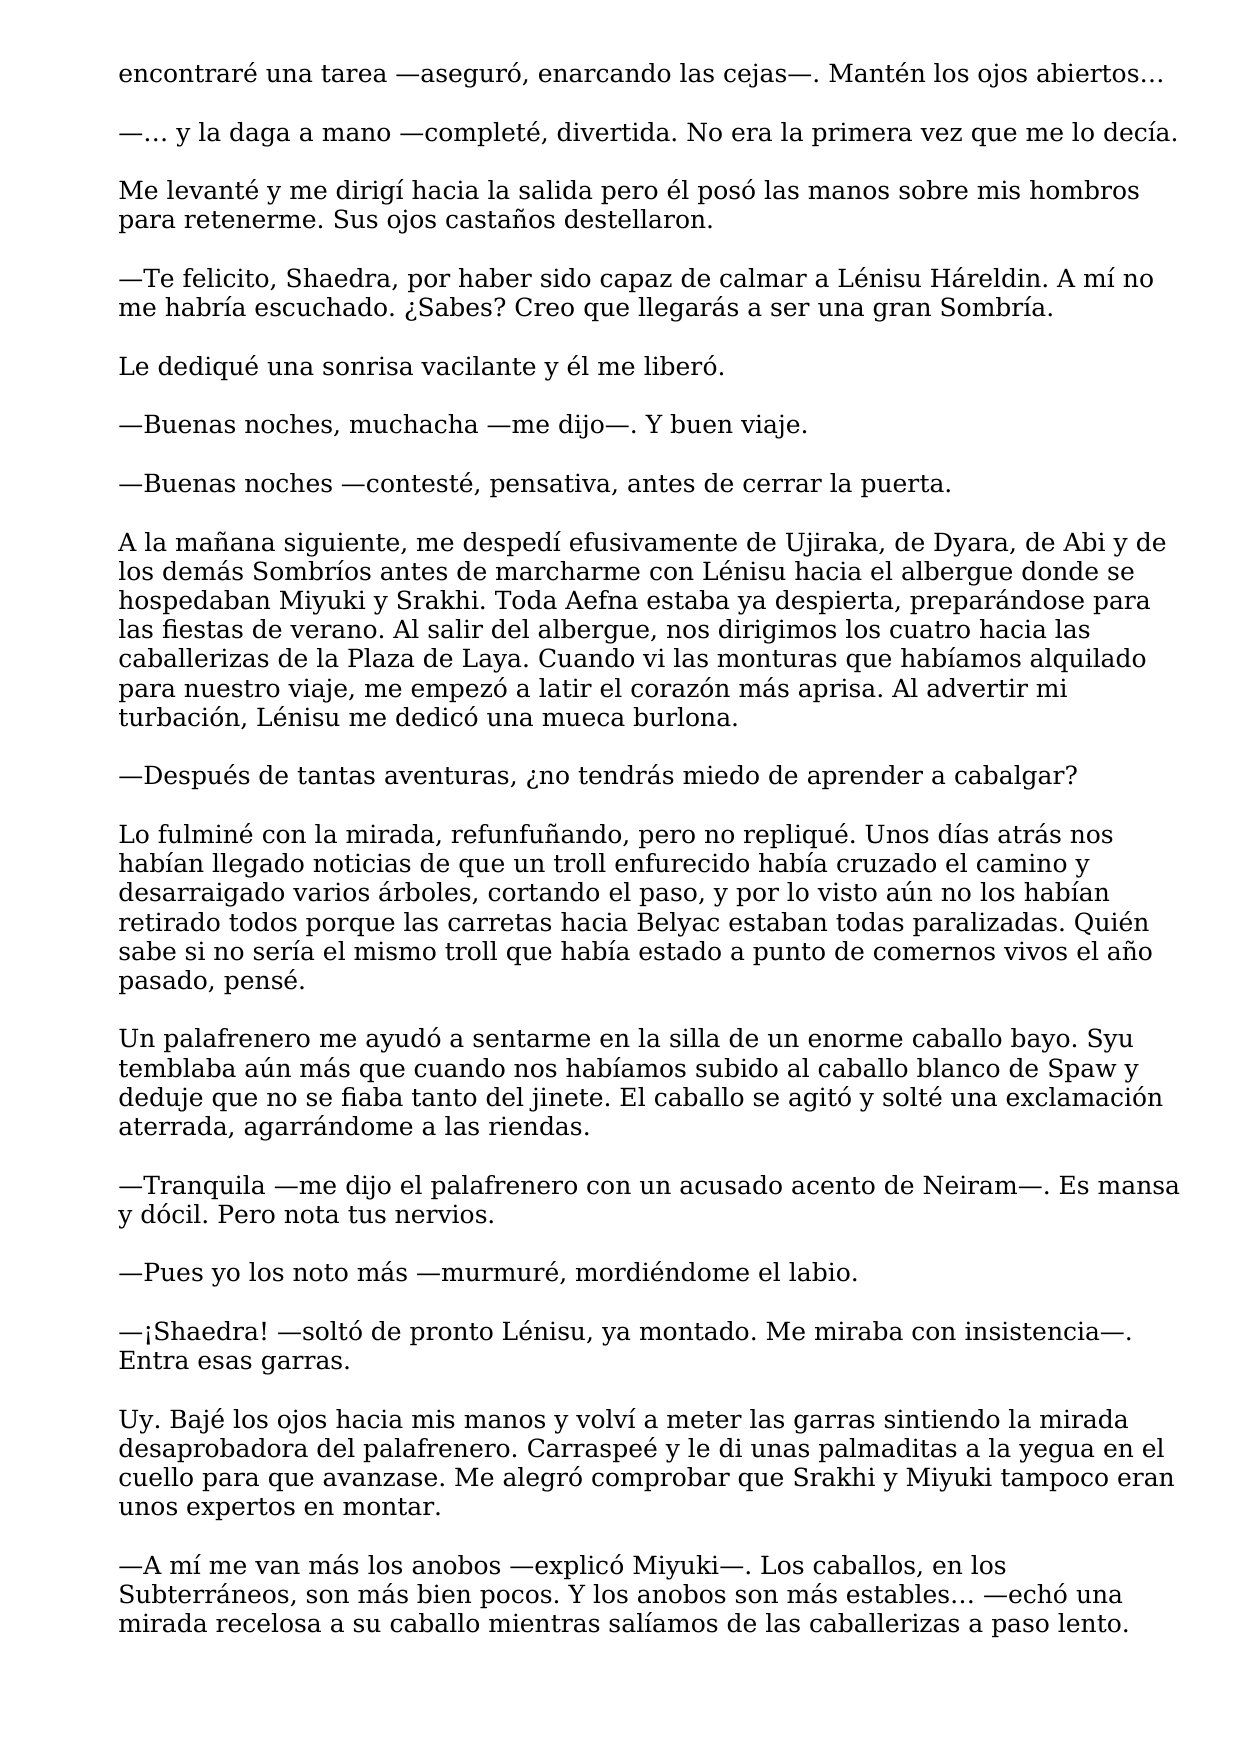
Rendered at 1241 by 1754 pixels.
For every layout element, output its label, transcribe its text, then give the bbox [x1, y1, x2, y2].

text Lo fulminé con la mirada, refunfuñando, pero no repliqué. Unos días atrás nos habían llegado noticias de que un troll enfurecido había cruzado el camino y desarraigado varios árboles, cortando el paso, y por lo visto aún no los habían retirado todos porque las carretas hacia Belyac estaban todas paralizadas. Quién sabe si no sería el mismo troll que había estado a punto de comernos vivos el año pasado, pensé. [118, 820, 1181, 995]
text —… y la daga a mano —completé, divertida. No era la primera vez que me lo decía. [118, 118, 1181, 147]
text —¡Shaedra! —soltó de pronto Lénisu, ya montado. Me miraba con insistencia—. Entra esas garras. [118, 1317, 1181, 1376]
text —Te felicito, Shaedra, por haber sido capaz de calmar a Lénisu Háreldin. A mí no me habría escuchado. ¿Sabes? Creo que llegarás a ser una gran Sombría. [118, 264, 1181, 322]
text encontraré una tarea —aseguró, enarcando las cejas—. Mantén los ojos abiertos… [118, 59, 1181, 88]
text Me levanté y me dirigí hacia la salida pero él posó las manos sobre mis hombros para retenerme. Sus ojos castaños destellaron. [118, 176, 1181, 235]
text —A mí me van más los anobos —explicó Miyuki—. Los caballos, en los Subterráneos, son más bien pocos. Y los anobos son más estables… —echó una mirada recelosa a su caballo mientras salíamos de las caballerizas a paso lento. [118, 1551, 1181, 1639]
text —Buenas noches —contesté, pensativa, antes de cerrar la puerta. [118, 469, 1181, 498]
text Le dediqué una sonrisa vacilante y él me liberó. [118, 352, 1181, 381]
text A la mañana siguiente, me despedí efusivamente de Ujiraka, de Dyara, de Abi y de los demás Sombríos antes de marcharme con Lénisu hacia el albergue donde se hospedaban Miyuki y Srakhi. Toda Aefna estaba ya despierta, preparándose para las fiestas de verano. Al salir del albergue, nos dirigimos los cuatro hacia las caballerizas de la Plaza de Laya. Cuando vi las monturas que habíamos alquilado para nuestro viaje, me empezó a latir el corazón más aprisa. Al advertir mi turbación, Lénisu me dedicó una mueca burlona. [118, 528, 1181, 732]
text Uy. Bajé los ojos hacia mis manos y volví a meter las garras sintiendo la mirada desaprobadora del palafrenero. Carraspeé y le di unas palmaditas a la yegua en el cuello para que avanzase. Me alegró comprobar que Srakhi y Miyuki tampoco eran unos expertos en montar. [118, 1405, 1181, 1522]
text —Tranquila —me dijo el palafrenero con un acusado acento de Neiram—. Es mansa y dócil. Pero nota tus nervios. [118, 1171, 1181, 1229]
text —Pues yo los noto más —murmuré, mordiéndome el labio. [118, 1259, 1181, 1288]
text —Buenas noches, muchacha —me dijo—. Y buen viaje. [118, 411, 1181, 440]
text Un palafrenero me ayudó a sentarme en la silla de un enorme caballo bayo. Syu temblaba aún más que cuando nos habíamos subido al caballo blanco de Spaw y deduje que no se fiaba tanto del jinete. El caballo se agitó y solté una exclamación aterrada, agarrándome a las riendas. [118, 1025, 1181, 1141]
text —Después de tantas aventuras, ¿no tendrás miedo de aprender a cabalgar? [118, 762, 1181, 791]
